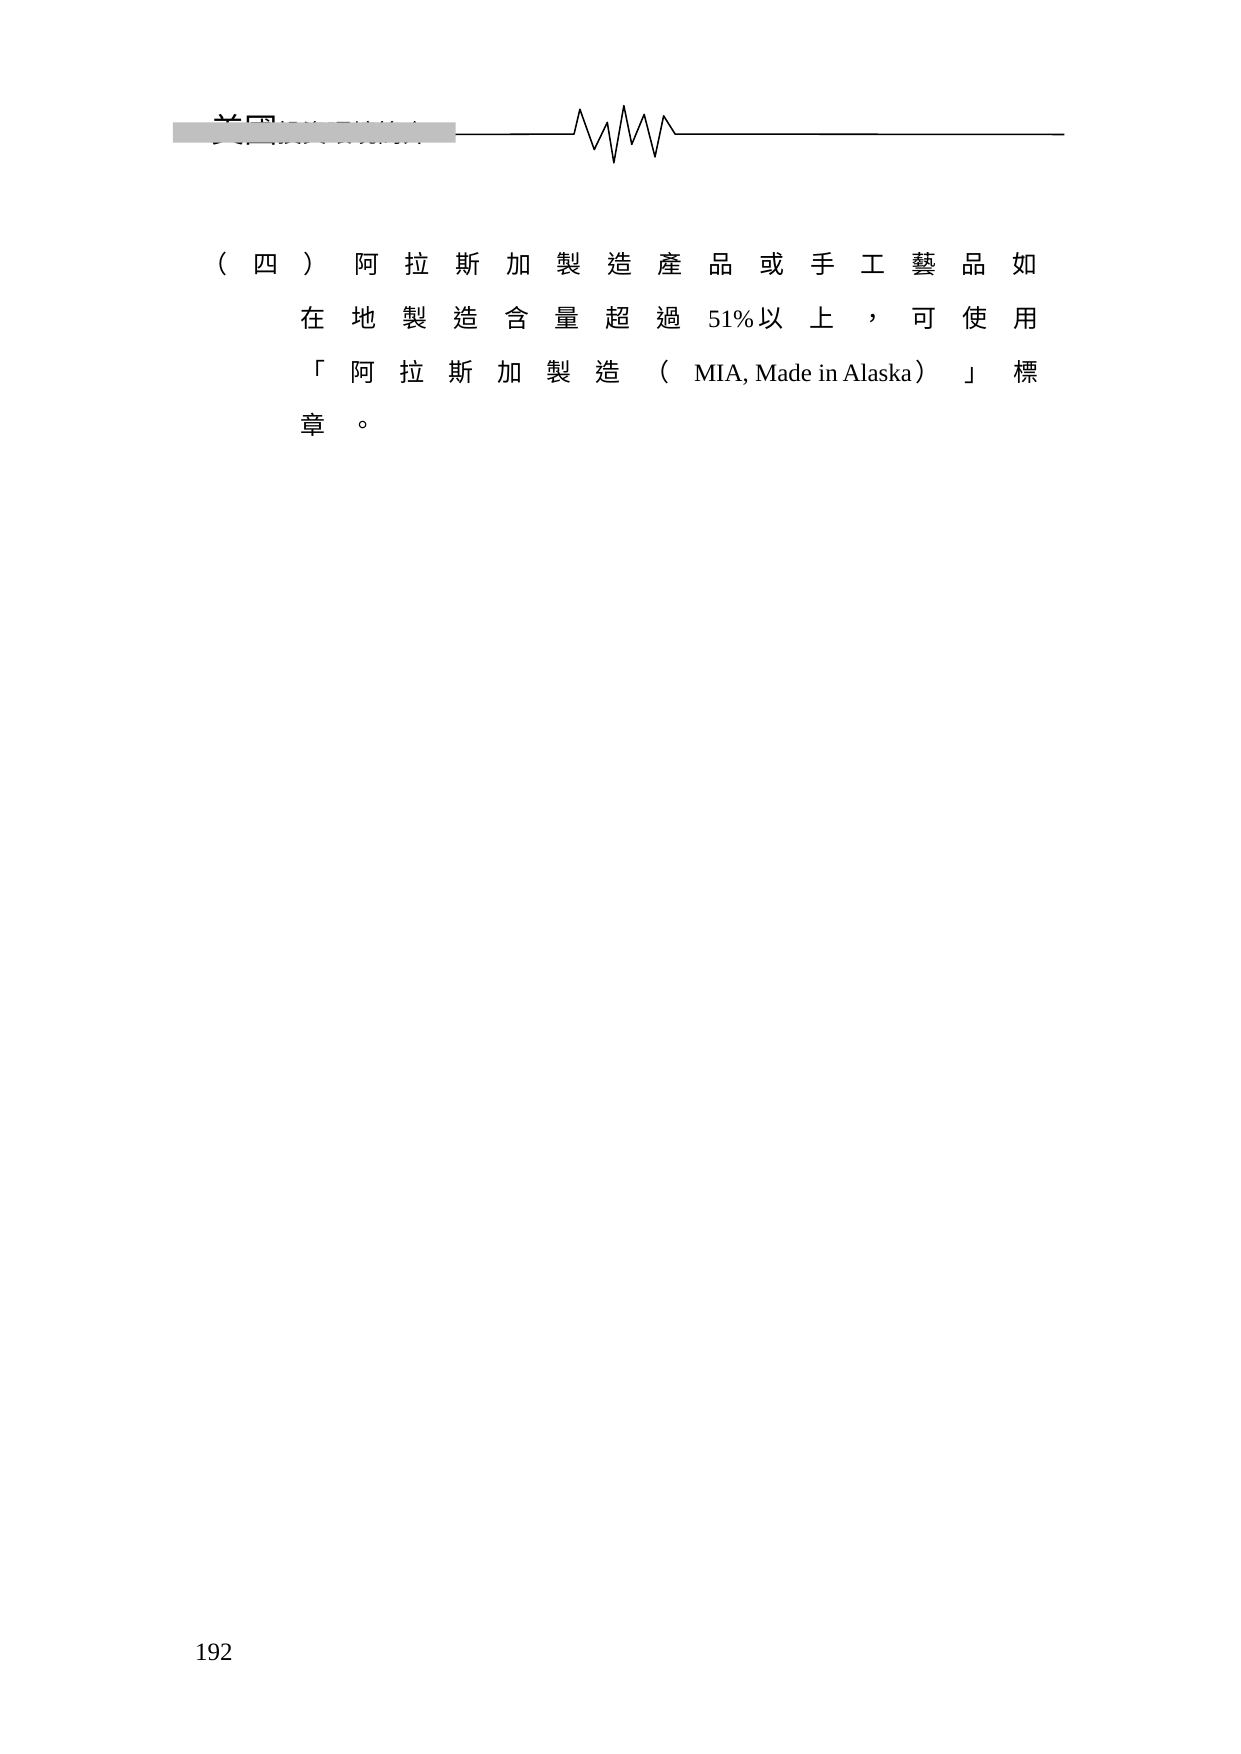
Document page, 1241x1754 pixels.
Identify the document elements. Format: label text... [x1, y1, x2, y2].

text （四）阿拉斯加製造產品或手工藝品如在地製造含量超過51%以上，可使用「阿拉斯加製造（MIA, Made in Alaska）」標章。 [202, 236, 1063, 450]
